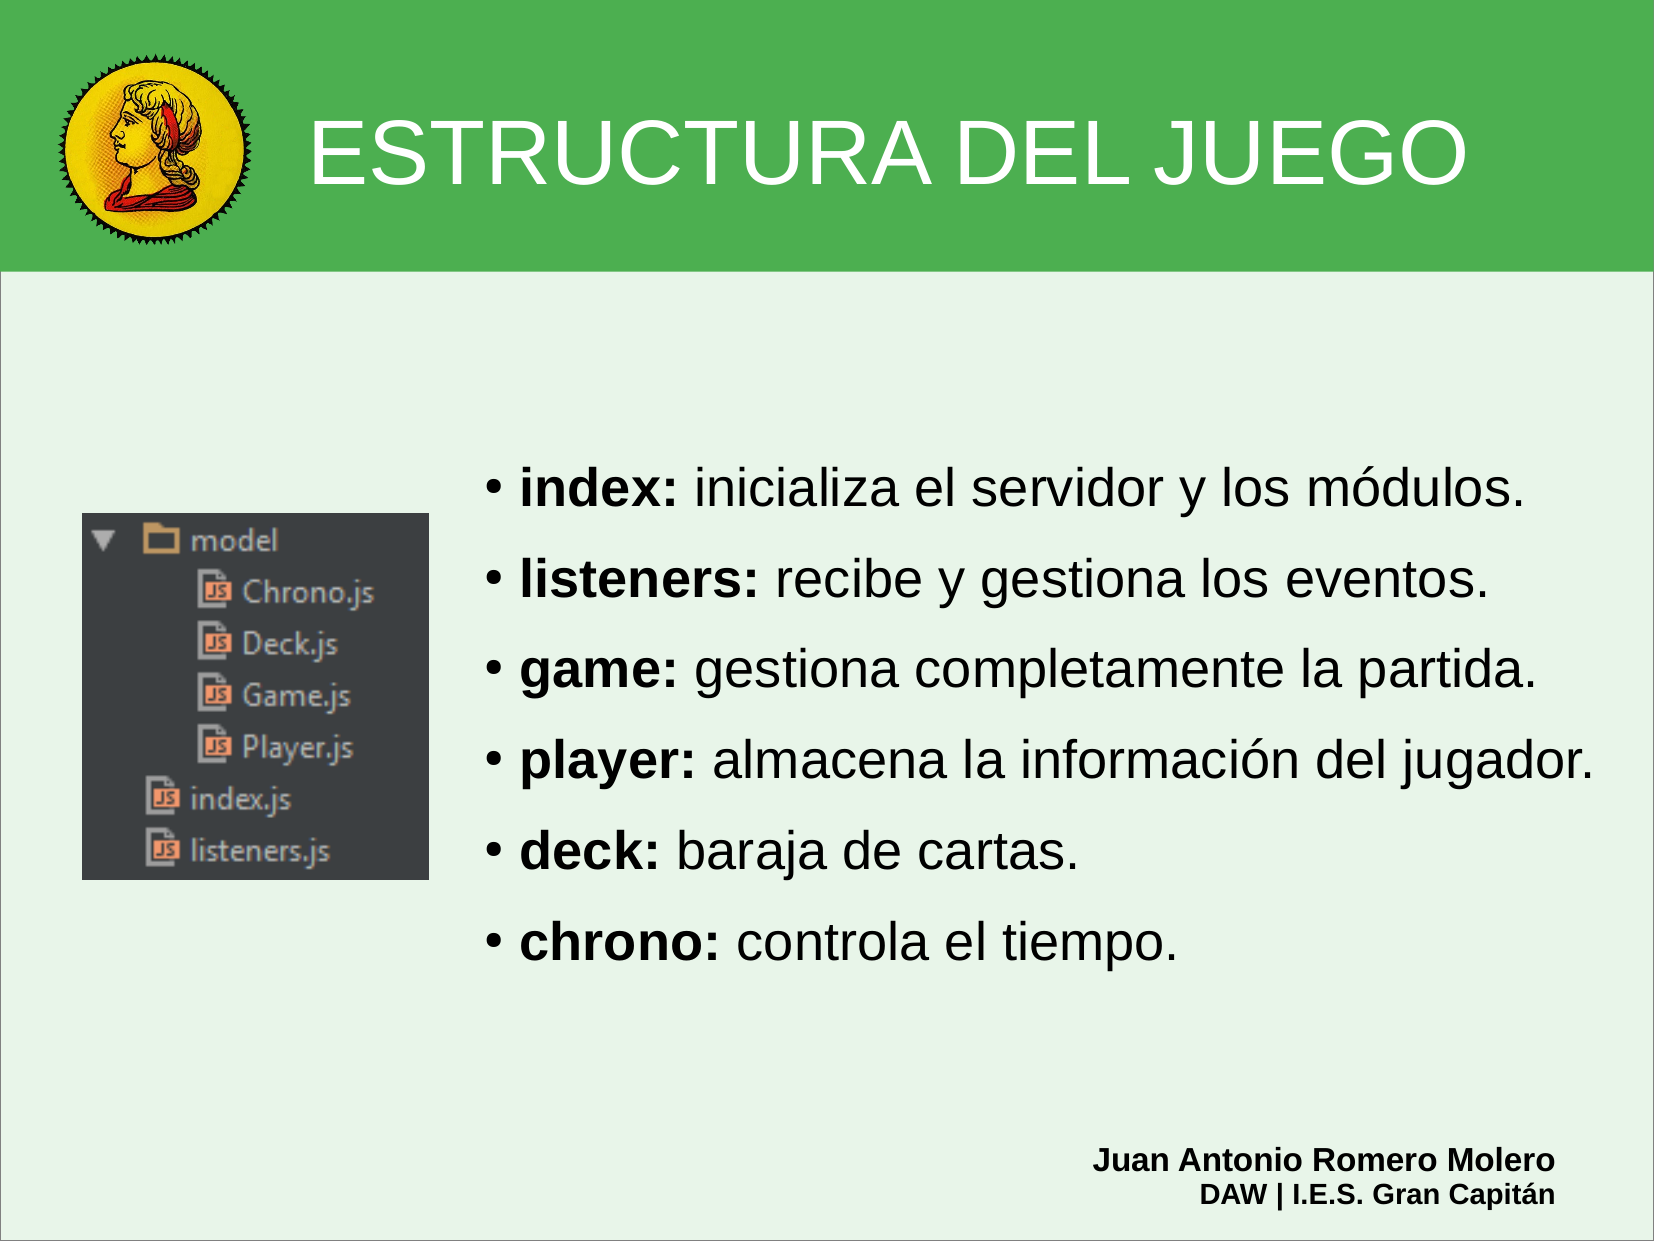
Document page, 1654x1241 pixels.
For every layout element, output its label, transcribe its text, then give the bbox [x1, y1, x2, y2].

picture [82, 513, 429, 880]
picture [57, 53, 252, 245]
text_box Juan Antonio Romero Molero DAW | I.E.S. Gran Capitán [212, 1133, 1571, 1241]
title ESTRUCTURA DEL JUEGO [307, 49, 1571, 257]
subtitle index: inicializa el servidor y los módulos. listeners: recibe y gestiona los eventos. game: gestiona completamente la partida. player: almacena la información del jugador. deck: baraja de cartas. chrono: controla el tiempo. [484, 290, 1607, 1109]
